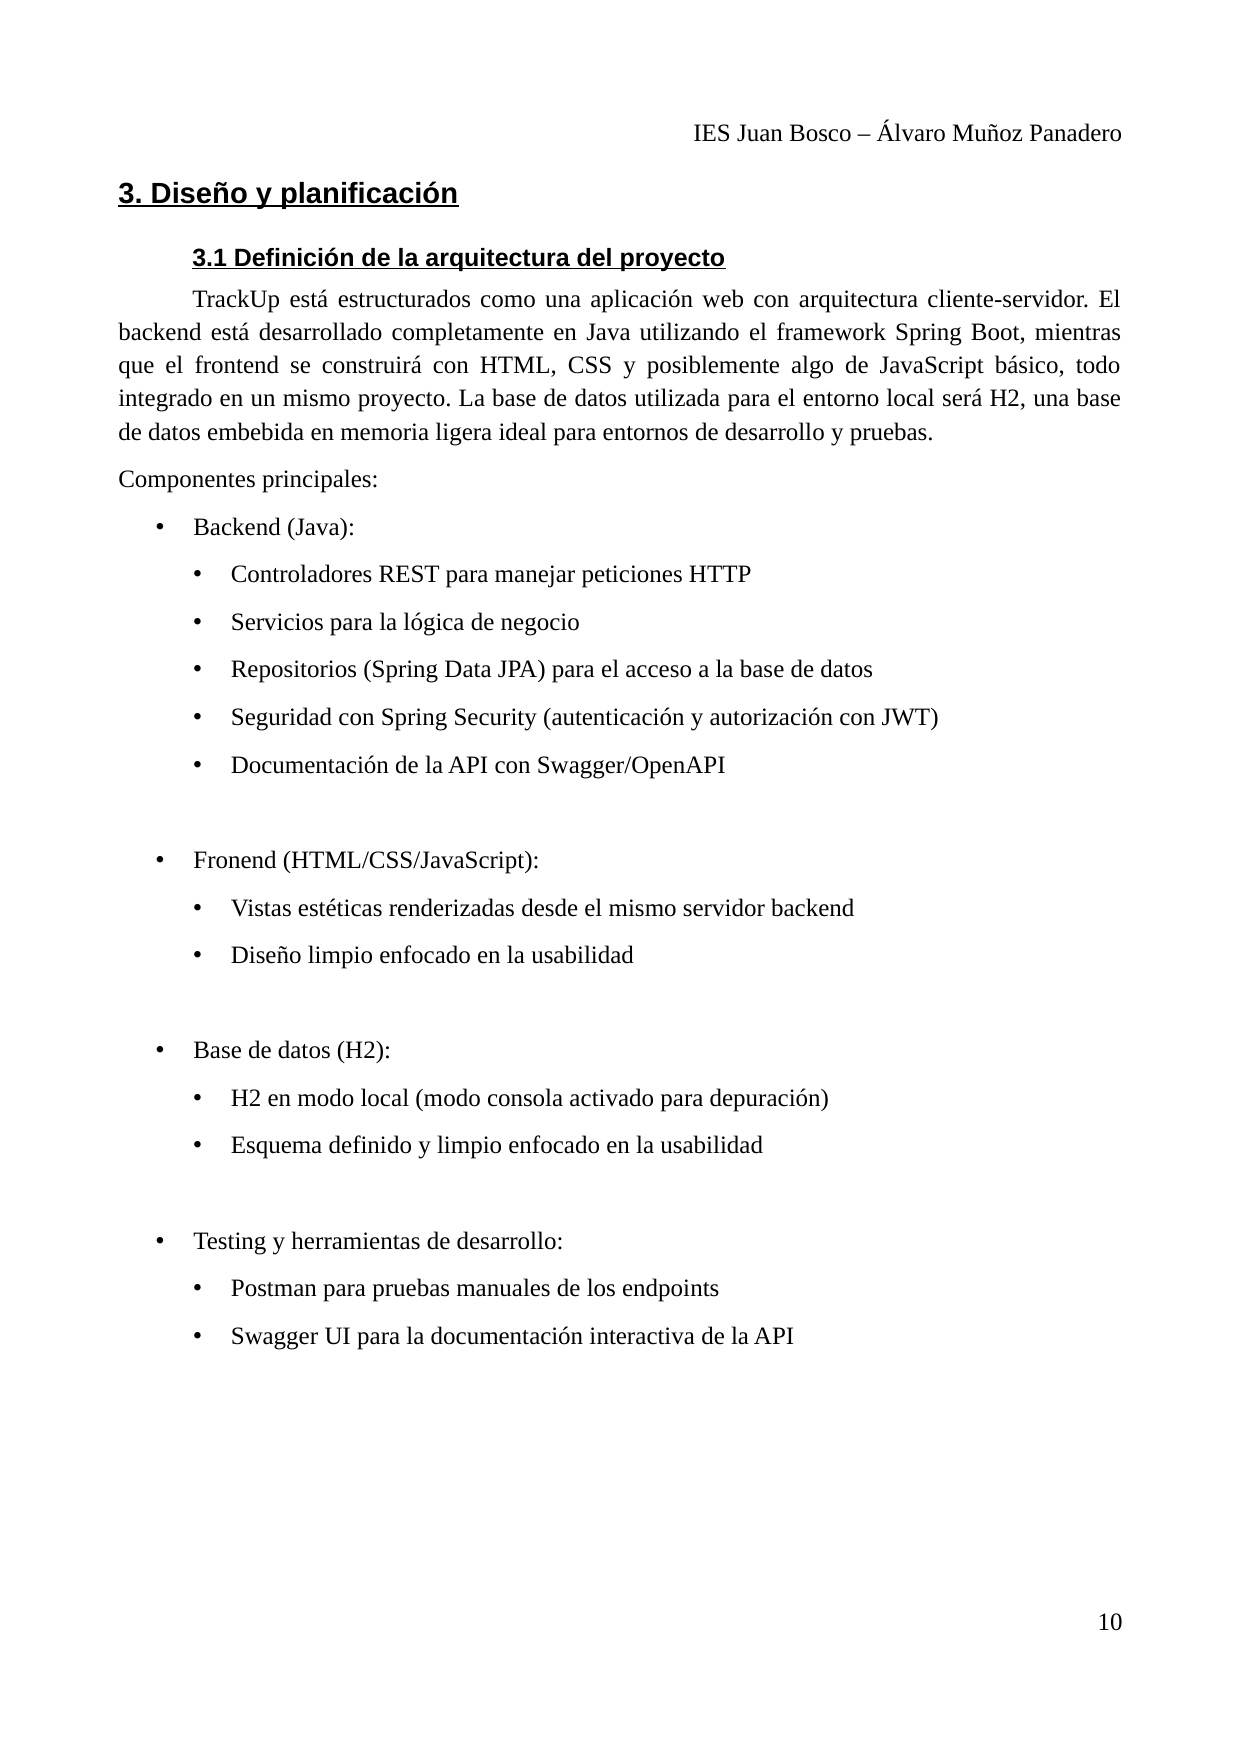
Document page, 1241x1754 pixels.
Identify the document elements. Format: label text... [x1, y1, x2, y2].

list Fronend (HTML/CSS/JavaScript): [156, 845, 1122, 874]
list Seguridad con Spring Security (autenticación y autorización con JWT) [193, 702, 1122, 731]
list Servicios para la lógica de negocio [193, 607, 1122, 636]
list Documentación de la API con Swagger/OpenAPI [193, 750, 1122, 778]
list Diseño limpio enfocado en la usabilidad [193, 940, 1122, 969]
list Base de datos (H2): [156, 1035, 1122, 1064]
list Vistas estéticas renderizadas desde el mismo servidor backend [193, 893, 1122, 921]
subtitle 3.1 Definición de la arquitectura del proyecto [118, 243, 1122, 272]
text TrackUp está estructurados como una aplicación web con arquitectura cliente-servidor. El backend está desarrollado completamente en Java utilizando el framework Spring Boot, mientras que el frontend se construirá con HTML, CSS y posiblemente algo de JavaScript básico, todo integrado en un mismo proyecto. La base de datos utilizada para el entorno local será H2, una base de datos embebida en memoria ligera ideal para entornos de desarrollo y pruebas. [118, 284, 1122, 445]
list Repositorios (Spring Data JPA) para el acceso a la base de datos [193, 654, 1122, 683]
list H2 en modo local (modo consola activado para depuración) [193, 1083, 1122, 1112]
list Testing y herramientas de desarrollo: [156, 1226, 1122, 1254]
list Postman para pruebas manuales de los endpoints [193, 1273, 1122, 1302]
list Esquema definido y limpio enfocado en la usabilidad [193, 1131, 1122, 1159]
subtitle 3. Diseño y planificación [118, 176, 1122, 210]
list Backend (Java): [156, 512, 1122, 541]
list Controladores REST para manejar peticiones HTTP [193, 559, 1122, 588]
text Componentes principales: [118, 464, 1122, 493]
list Swagger UI para la documentación interactiva de la API [193, 1321, 1122, 1350]
